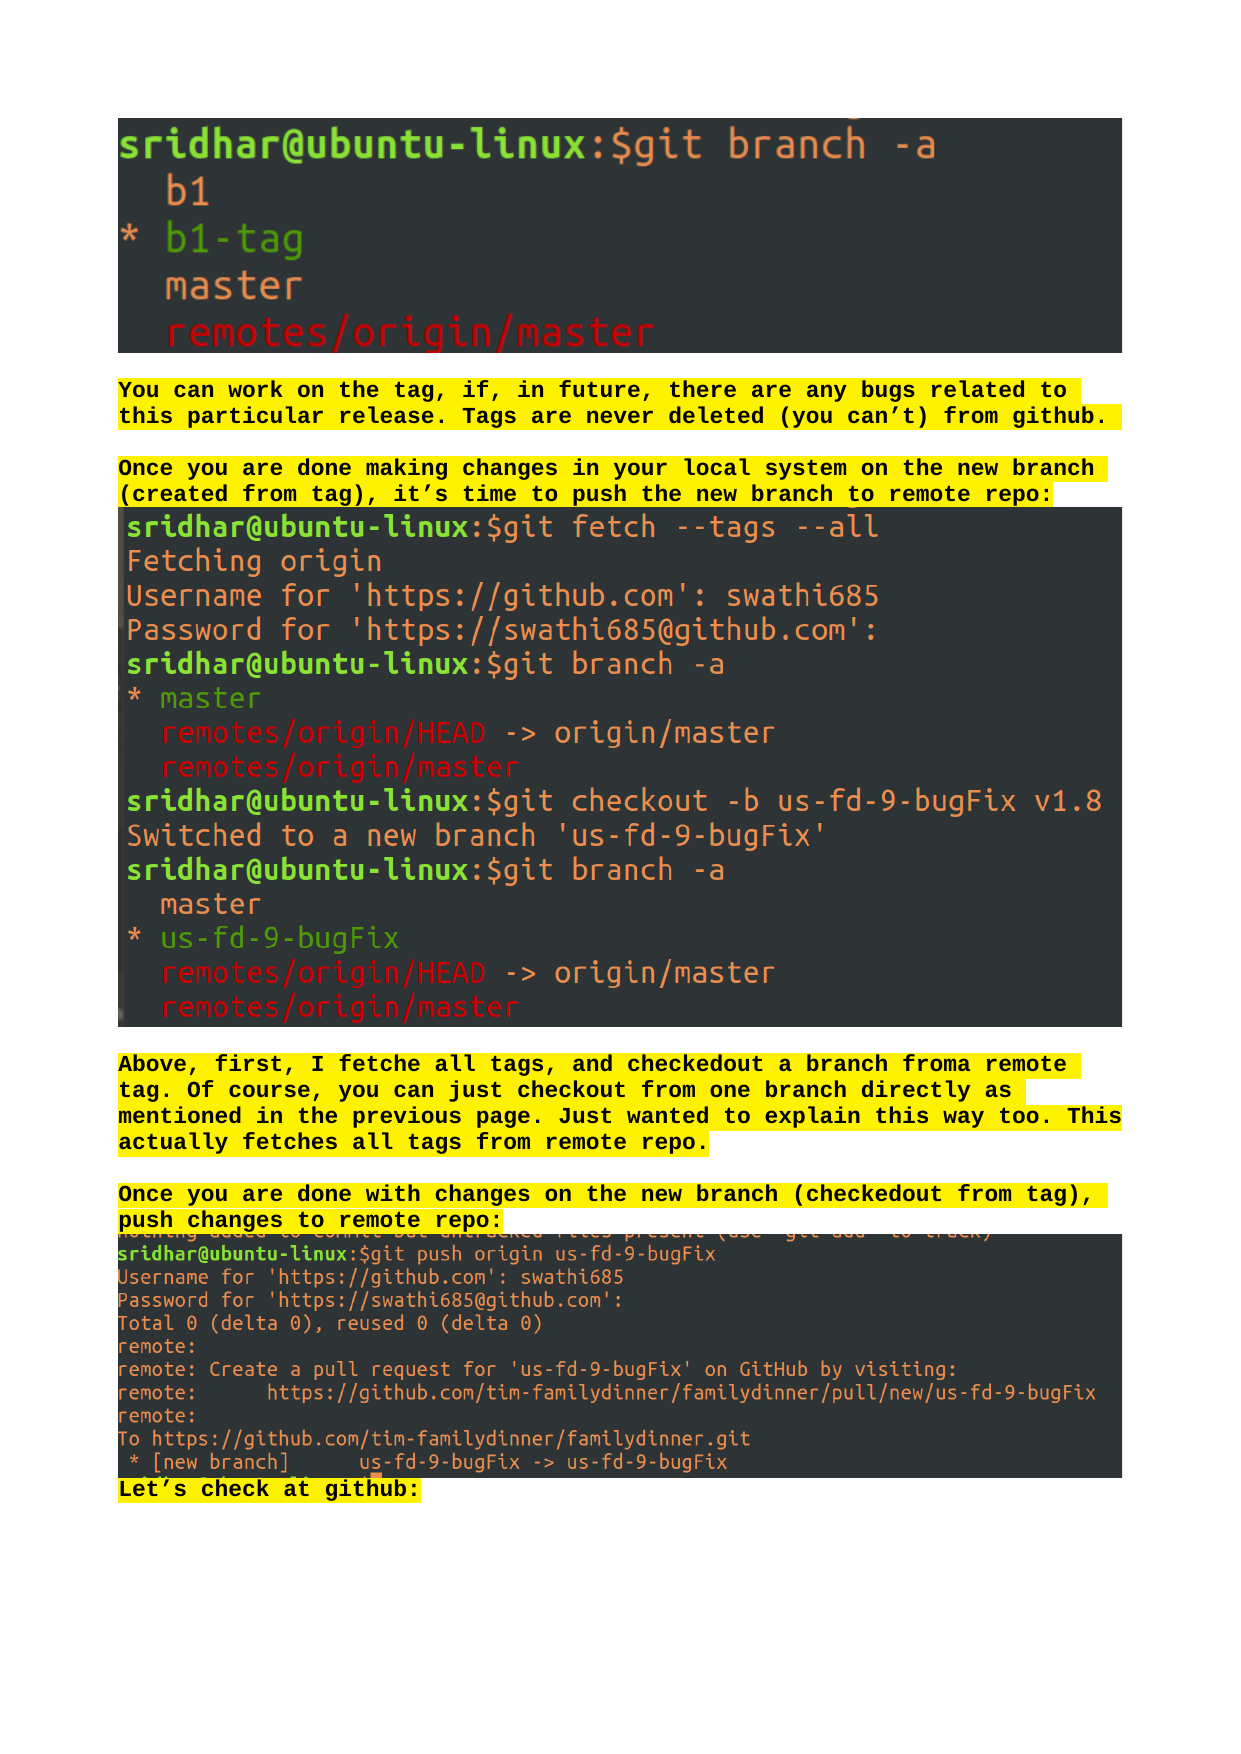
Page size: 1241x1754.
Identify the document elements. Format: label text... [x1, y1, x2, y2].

text Once you are done with changes on the new branch (checkedout from tag), push changes to remote repo: [118, 1182, 1122, 1234]
text Once you are done making changes in your local system on the new branch (created from tag), it’s time to push the new branch to remote repo: [118, 456, 1122, 507]
picture [118, 507, 1123, 1027]
picture [118, 118, 1123, 353]
text You can work on the tag, if, in future, there are any bugs related to this particular release. Tags are never deleted (you can’t) from github. [118, 378, 1122, 430]
picture [118, 1234, 1123, 1478]
text Above, first, I fetche all tags, and checkedout a branch froma remote tag. Of course, you can just checkout from one branch directly as mentioned in the previous page. Just wanted to explain this way too. This actually fetches all tags from remote repo. [118, 1053, 1122, 1157]
text Let’s check at github: [118, 1478, 1122, 1503]
